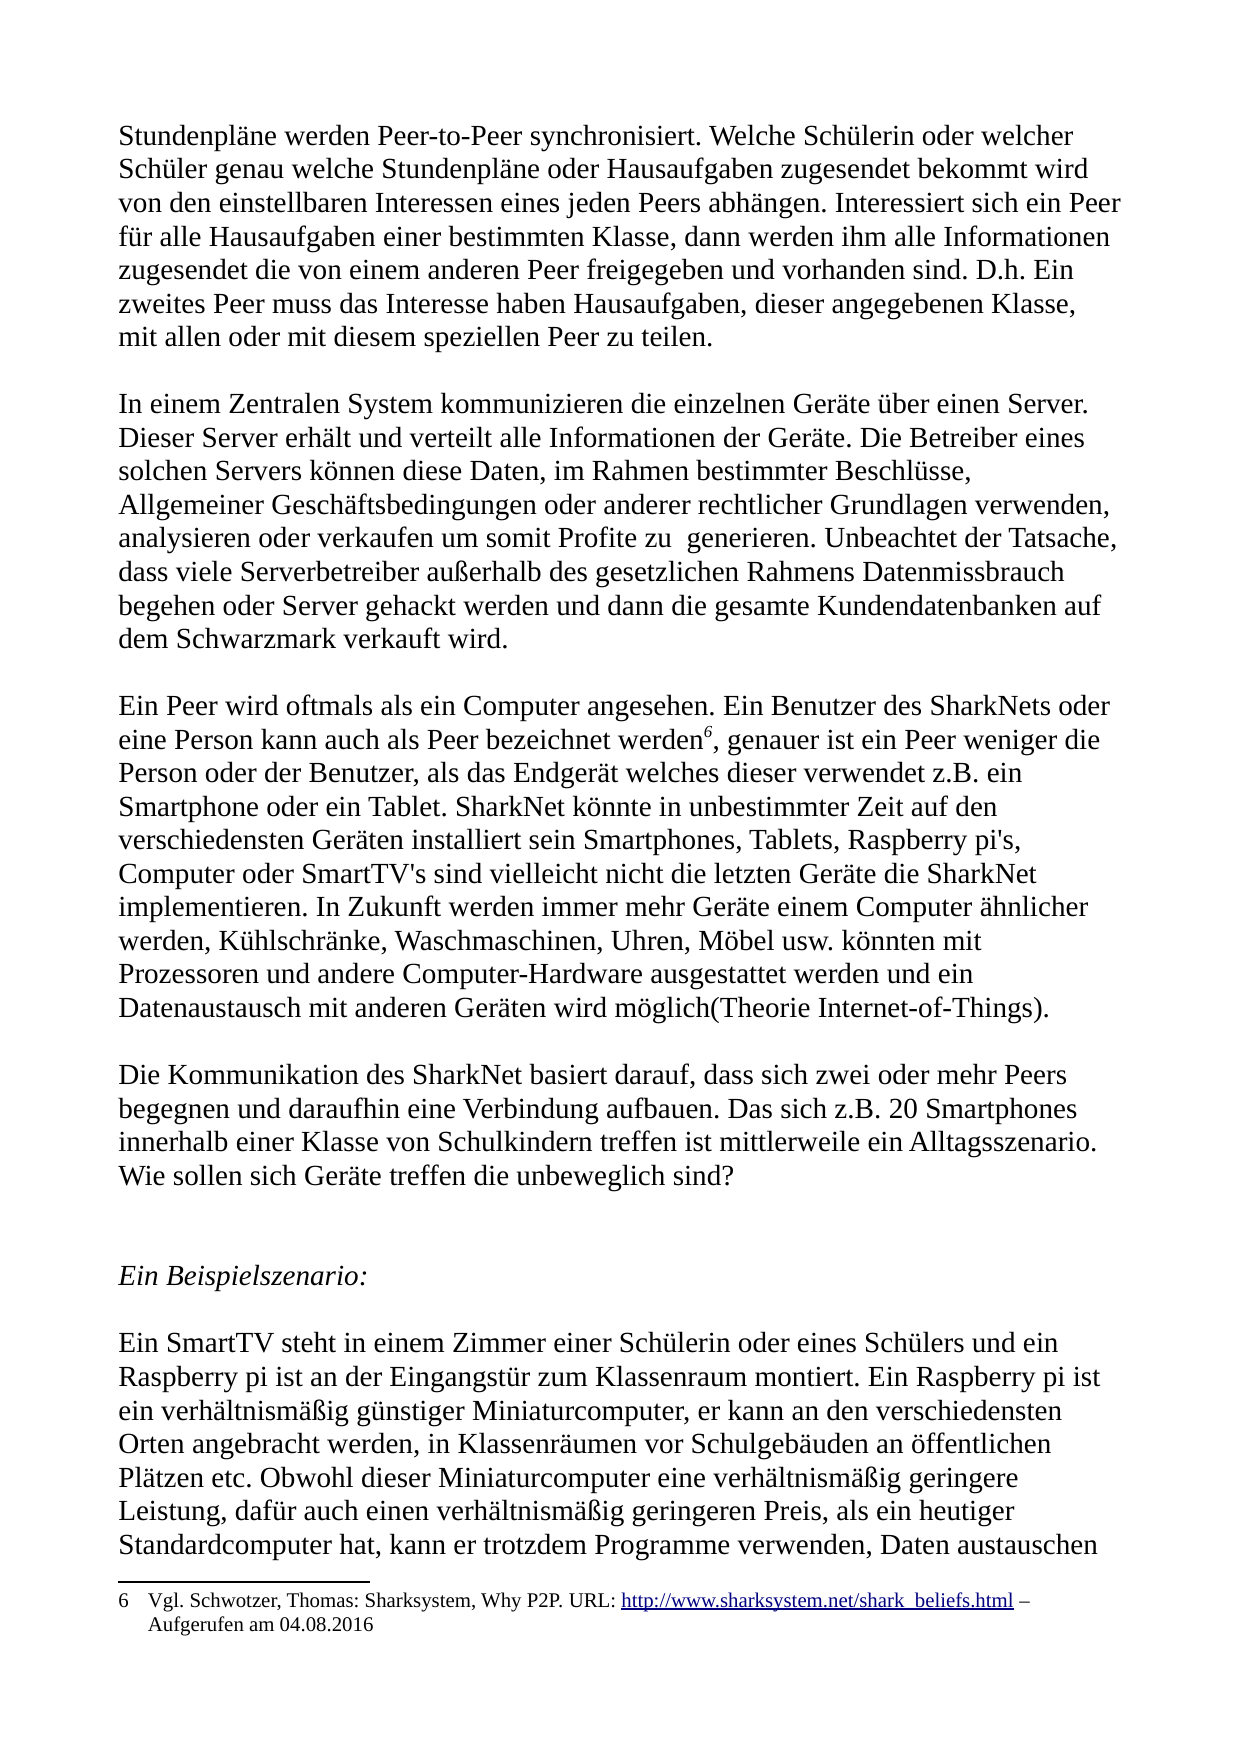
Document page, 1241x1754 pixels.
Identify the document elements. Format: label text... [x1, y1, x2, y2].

text Vgl. Schwotzer, Thomas: Sharksystem, Why P2P. URL: http://www.sharksystem.net/shark_beliefs.html – Aufgerufen am 04.08.2016 [118, 1588, 1122, 1636]
text Ein Beispielszenario: [118, 1258, 1122, 1292]
text In einem Zentralen System kommunizieren die einzelnen Geräte über einen Server. Dieser Server erhält und verteilt alle Informationen der Geräte. Die Betreiber eines solchen Servers können diese Daten, im Rahmen bestimmter Beschlüsse, Allgemeiner Geschäftsbedingungen oder anderer rechtlicher Grundlagen verwenden, analysieren oder verkaufen um somit Profite zu generieren. Unbeachtet der Tatsache, dass viele Serverbetreiber außerhalb des gesetzlichen Rahmens Datenmissbrauch begehen oder Server gehackt werden und dann die gesamte Kundendatenbanken auf dem Schwarzmark verkauft wird. [118, 386, 1122, 655]
text Ein SmartTV steht in einem Zimmer einer Schülerin oder eines Schülers und ein Raspberry pi ist an der Eingangstür zum Klassenraum montiert. Ein Raspberry pi ist ein verhältnismäßig günstiger Miniaturcomputer, er kann an den verschiedensten Orten angebracht werden, in Klassenräumen vor Schulgebäuden an öffentlichen Plätzen etc. Obwohl dieser Miniaturcomputer eine verhältnismäßig geringere Leistung, dafür auch einen verhältnismäßig geringeren Preis, als ein heutiger Standardcomputer hat, kann er trotzdem Programme verwenden, Daten austauschen [118, 1326, 1122, 1560]
text Die Kommunikation des SharkNet basiert darauf, dass sich zwei oder mehr Peers begegnen und daraufhin eine Verbindung aufbauen. Das sich z.B. 20 Smartphones innerhalb einer Klasse von Schulkindern treffen ist mittlerweile ein Alltagsszenario. Wie sollen sich Geräte treffen die unbeweglich sind? [118, 1057, 1122, 1191]
text Stundenpläne werden Peer-to-Peer synchronisiert. Welche Schülerin oder welcher Schüler genau welche Stundenpläne oder Hausaufgaben zugesendet bekommt wird von den einstellbaren Interessen eines jeden Peers abhängen. Interessiert sich ein Peer für alle Hausaufgaben einer bestimmten Klasse, dann werden ihm alle Informationen zugesendet die von einem anderen Peer freigegeben und vorhanden sind. D.h. Ein zweites Peer muss das Interesse haben Hausaufgaben, dieser angegebenen Klasse, mit allen oder mit diesem speziellen Peer zu teilen. [118, 118, 1122, 353]
text Ein Peer wird oftmals als ein Computer angesehen. Ein Benutzer des SharkNets oder eine Person kann auch als Peer bezeichnet werden, genauer ist ein Peer weniger die Person oder der Benutzer, als das Endgerät welches dieser verwendet z.B. ein Smartphone oder ein Tablet. SharkNet könnte in unbestimmter Zeit auf den verschiedensten Geräten installiert sein Smartphones, Tablets, Raspberry pi's, Computer oder SmartTV's sind vielleicht nicht die letzten Geräte die SharkNet implementieren. In Zukunft werden immer mehr Geräte einem Computer ähnlicher werden, Kühlschränke, Waschmaschinen, Uhren, Möbel usw. könnten mit Prozessoren und andere Computer-Hardware ausgestattet werden und ein Datenaustausch mit anderen Geräten wird möglich(Theorie Internet-of-Things). [118, 688, 1122, 1024]
